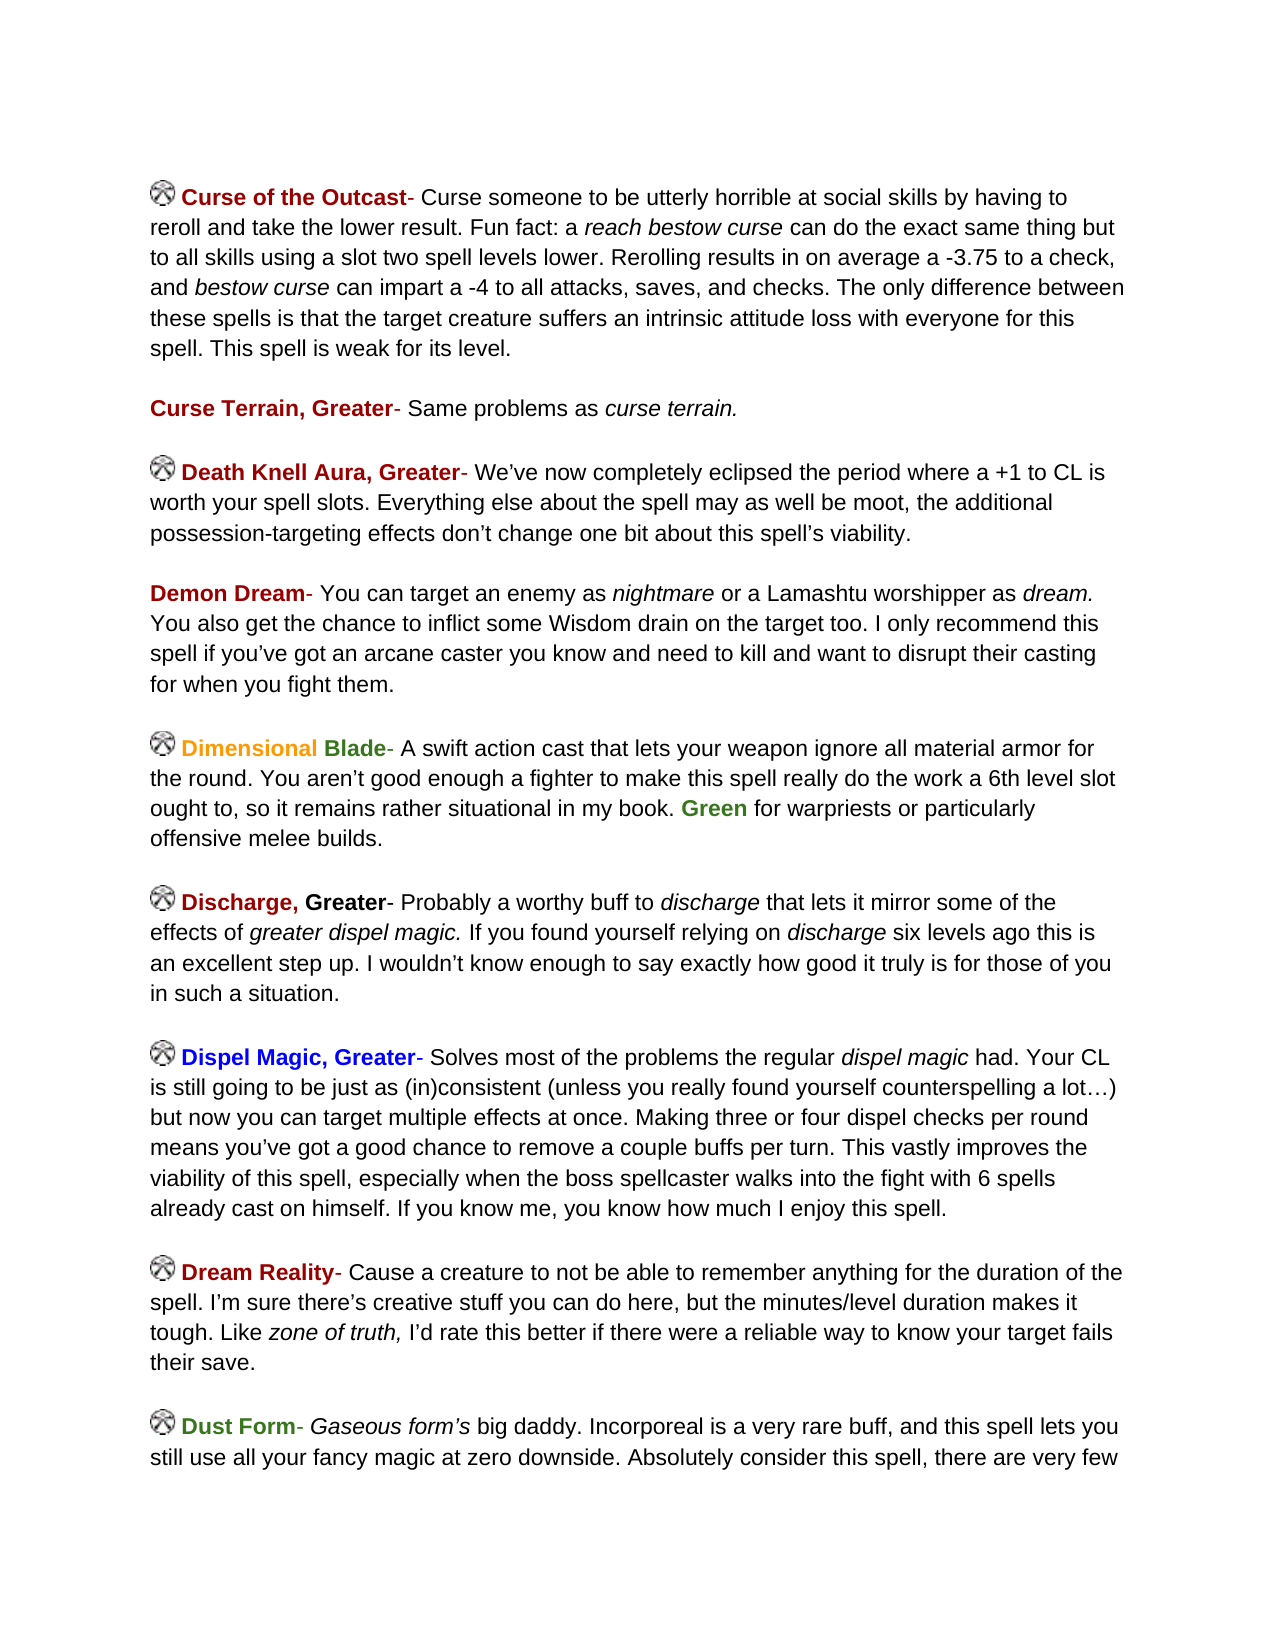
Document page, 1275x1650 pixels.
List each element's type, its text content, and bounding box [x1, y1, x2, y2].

picture [150, 455, 175, 481]
picture [150, 1409, 175, 1435]
text Curse Terrain, Greater- Same problems as curse terrain. [150, 395, 1125, 422]
text Discharge, Greater- Probably a worthy buff to discharge that lets it mirror some of the effects of greater dispel magic. If you found yourself relying on discharge six levels ago this is an excellent step up. I wouldn’t know enough to say exactly how good it truly is for those of you in such a situation. [150, 886, 1125, 1006]
picture [150, 731, 175, 756]
text Dream Reality- Cause a creature to not be able to remember anything for the duration of the spell. I’m sure there’s creative stuff you can do here, but the minutes/level duration makes it tough. Like zone of truth, I’d rate this better if there were a reliable way to know your target fails their save. [150, 1255, 1125, 1376]
text Demon Dream- You can target an enemy as nightmare or a Lamashtu worshipper as dream. You also get the chance to inflict some Wisdom drain on the target too. I only recommend this spell if you’ve got an arcane caster you know and need to kill and want to disrupt their casting for when you fight them. [150, 580, 1125, 697]
picture [150, 1040, 175, 1066]
picture [150, 180, 175, 206]
text Curse of the Outcast- Curse someone to be utterly horrible at social skills by having to reroll and take the lower result. Fun fact: a reach bestow curse can do the exact same thing but to all skills using a slot two spell levels lower. Rerolling results in on average a -3.75 to a check, and bestow curse can impart a -4 to all attacks, saves, and checks. The only difference between these spells is that the target creature suffers an intrinsic attitude loss with everyone for this spell. This spell is weak for its level. [150, 180, 1125, 361]
text Dispel Magic, Greater- Solves most of the problems the regular dispel magic had. Your CL is still going to be just as (in)consistent (unless you really found yourself counterspelling a lot…) but now you can target multiple effects at once. Making three or four dispel checks per round means you’ve got a good chance to remove a couple buffs per turn. This vastly improves the viability of this spell, especially when the boss spellcaster walks into the fight with 6 spells already cast on himself. If you know me, you know how much I enjoy this spell. [150, 1040, 1125, 1221]
text Death Knell Aura, Greater- We’ve now completely eclipsed the period where a +1 to CL is worth your spell slots. Everything else about the spell may as well be moot, the additional possession-targeting effects don’t change one bit about this spell’s viability. [150, 456, 1125, 546]
picture [150, 1255, 175, 1281]
picture [150, 885, 175, 911]
text Dimensional Blade- A swift action cast that lets your weapon ignore all material armor for the round. You aren’t good enough a fighter to make this spell really do the work a 6th level slot ought to, so it remains rather situational in my book. Green for warpriests or particularly offensive melee builds. [150, 731, 1125, 852]
text Dust Form- Gaseous form’s big daddy. Incorporeal is a very rare buff, and this spell lets you still use all your fancy magic at zero downside. Absolutely consider this spell, there are very few [150, 1410, 1125, 1470]
